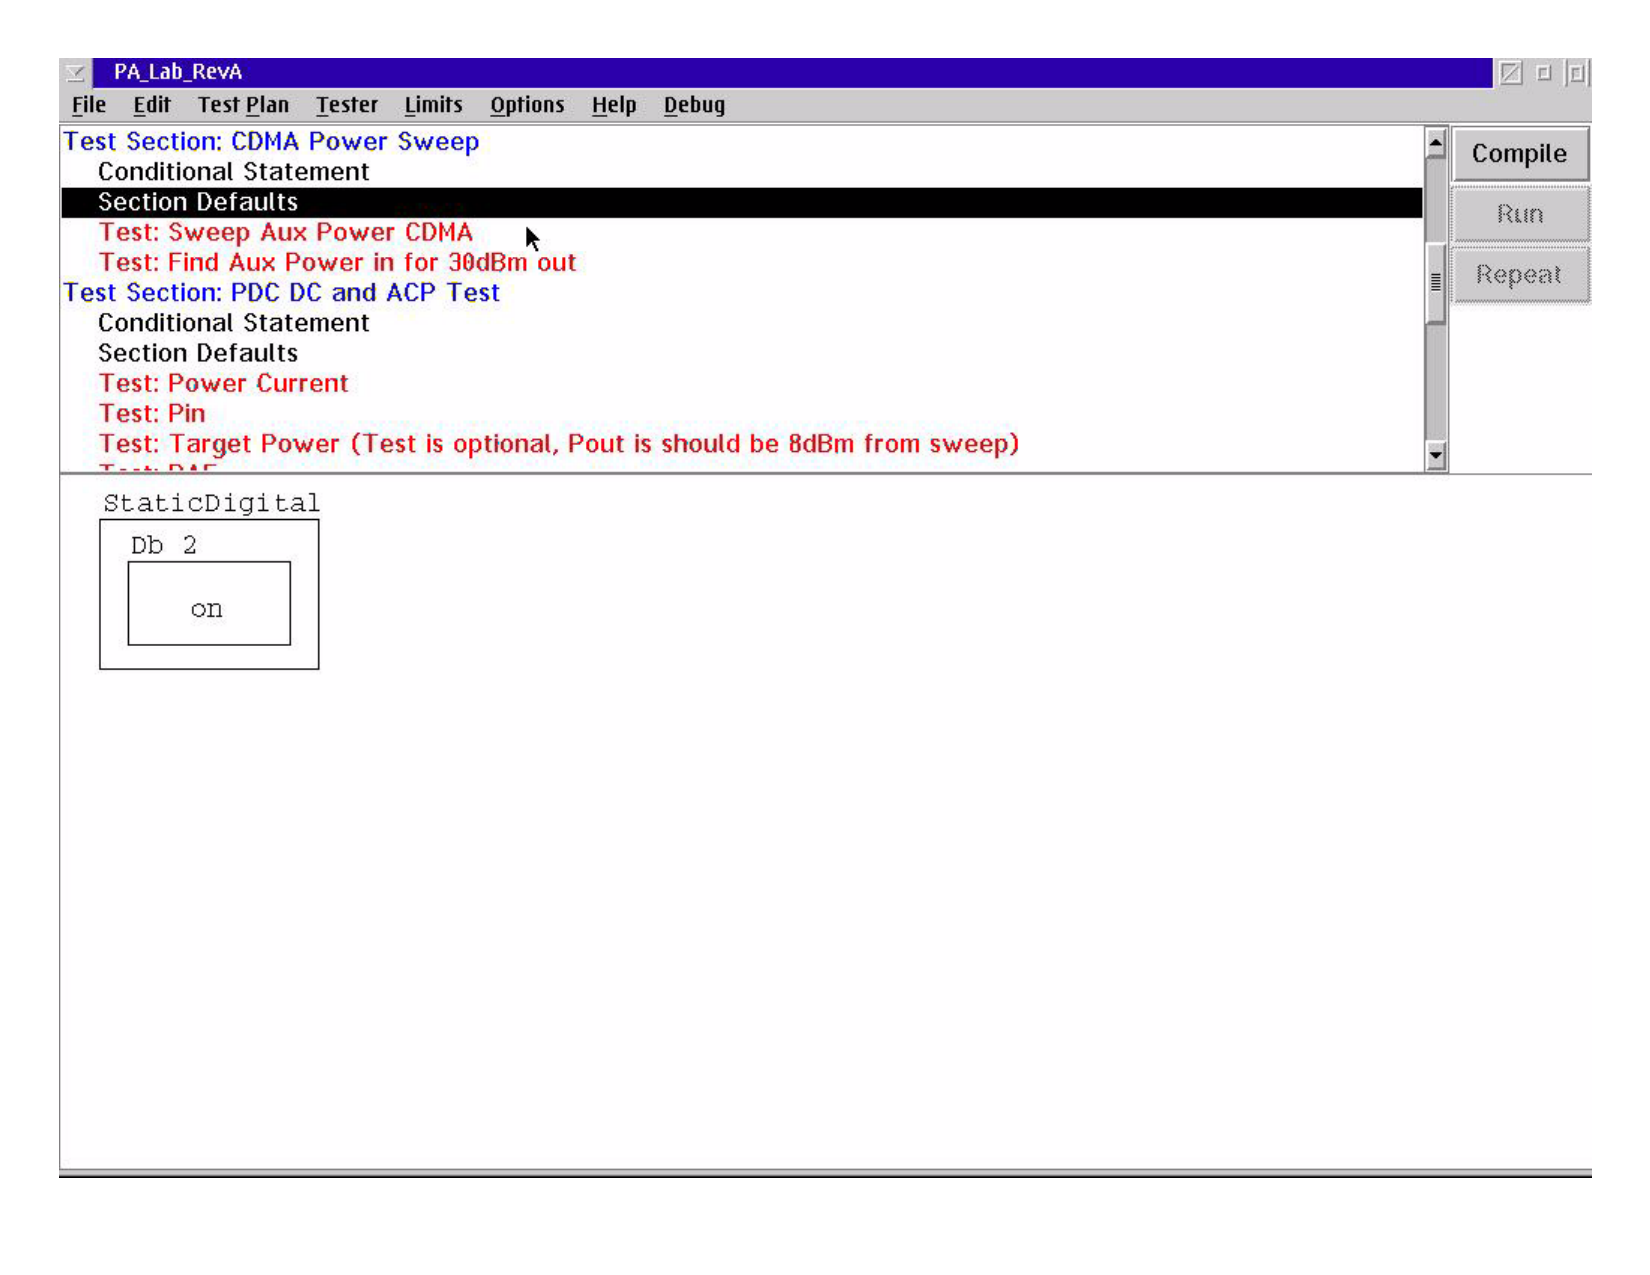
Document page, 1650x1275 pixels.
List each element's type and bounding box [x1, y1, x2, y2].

picture [59, 58, 1592, 1178]
